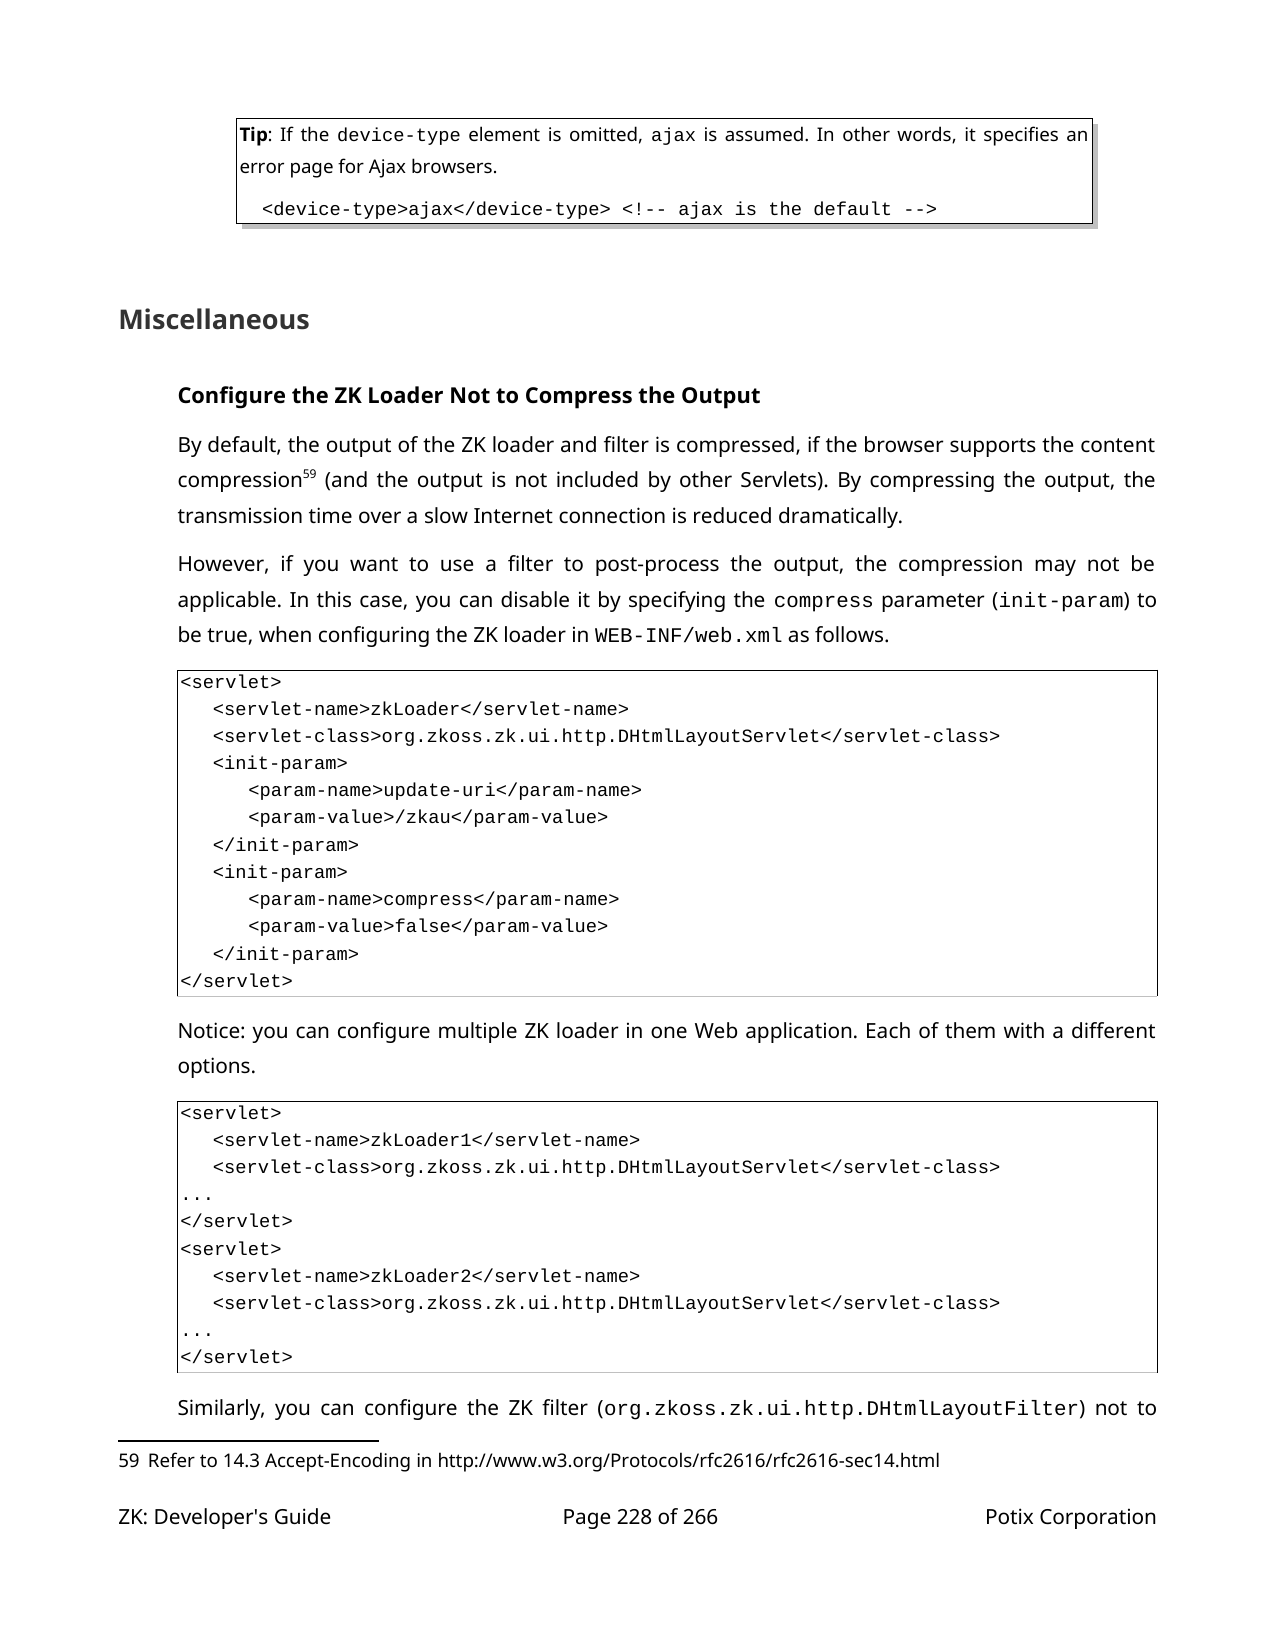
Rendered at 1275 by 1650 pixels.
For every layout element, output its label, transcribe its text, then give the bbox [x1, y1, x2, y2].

text Refer to 14.3 Accept-Encoding in http://www.w3.org/Protocols/rfc2616/rfc2616-sec14.html [118, 1447, 1157, 1473]
text By default, the output of the ZK loader and filter is compressed, if the browser supports the content compression (and the output is not included by other Servlets). By compressing the output, the transmission time over a slow Internet connection is reduced dramatically. [177, 430, 1157, 529]
text However, if you want to use a filter to post-process the output, the compression may not be applicable. In this case, you can disable it by specifying the compress parameter (init-param) to be true, when configuring the ZK loader in WEB-INF/web.xml as follows. [177, 549, 1157, 649]
text <servlet-class>org.zkoss.zk.ui.http.DHtmlLayoutServlet</servlet-class> [178, 1155, 1157, 1179]
text <device-type>ajax</device-type> <!-- ajax is the default --> [237, 196, 1092, 223]
text <servlet-name>zkLoader</servlet-name> [178, 697, 1157, 721]
text <servlet> [178, 671, 1157, 694]
text ... [178, 1318, 1157, 1342]
text </servlet> [178, 1209, 1157, 1233]
subtitle Miscellaneous [118, 300, 1157, 337]
text <servlet-class>org.zkoss.zk.ui.http.DHtmlLayoutServlet</servlet-class> [178, 724, 1157, 748]
text <param-value>/zkau</param-value> [178, 805, 1157, 830]
text <init-param> [178, 751, 1157, 775]
text </servlet> [178, 968, 1157, 996]
text Notice: you can configure multiple ZK loader in one Web application. Each of them with a different options. [177, 1016, 1157, 1080]
text <servlet-name>zkLoader2</servlet-name> [178, 1264, 1157, 1288]
text <init-param> [178, 860, 1157, 884]
text <servlet-class>org.zkoss.zk.ui.http.DHtmlLayoutServlet</servlet-class> [178, 1291, 1157, 1315]
text <param-name>compress</param-name> [178, 887, 1157, 911]
subtitle Configure the ZK Loader Not to Compress the Output [177, 380, 1157, 410]
text <param-value>false</param-value> [178, 914, 1157, 938]
text </servlet> [178, 1345, 1157, 1372]
text <param-name>update-uri</param-name> [178, 778, 1157, 802]
text <servlet> [178, 1102, 1157, 1125]
text ... [178, 1182, 1157, 1206]
text Tip: If the device-type element is omitted, ajax is assumed. In other words, it specifies an error page for Ajax browsers. [237, 119, 1092, 179]
text <servlet-name>zkLoader1</servlet-name> [178, 1128, 1157, 1152]
text </init-param> [178, 833, 1157, 857]
text </init-param> [178, 941, 1157, 966]
text <servlet> [178, 1236, 1157, 1261]
text Similarly, you can configure the ZK filter (org.zkoss.zk.ui.http.DHtmlLayoutFilter) not to [177, 1393, 1157, 1422]
